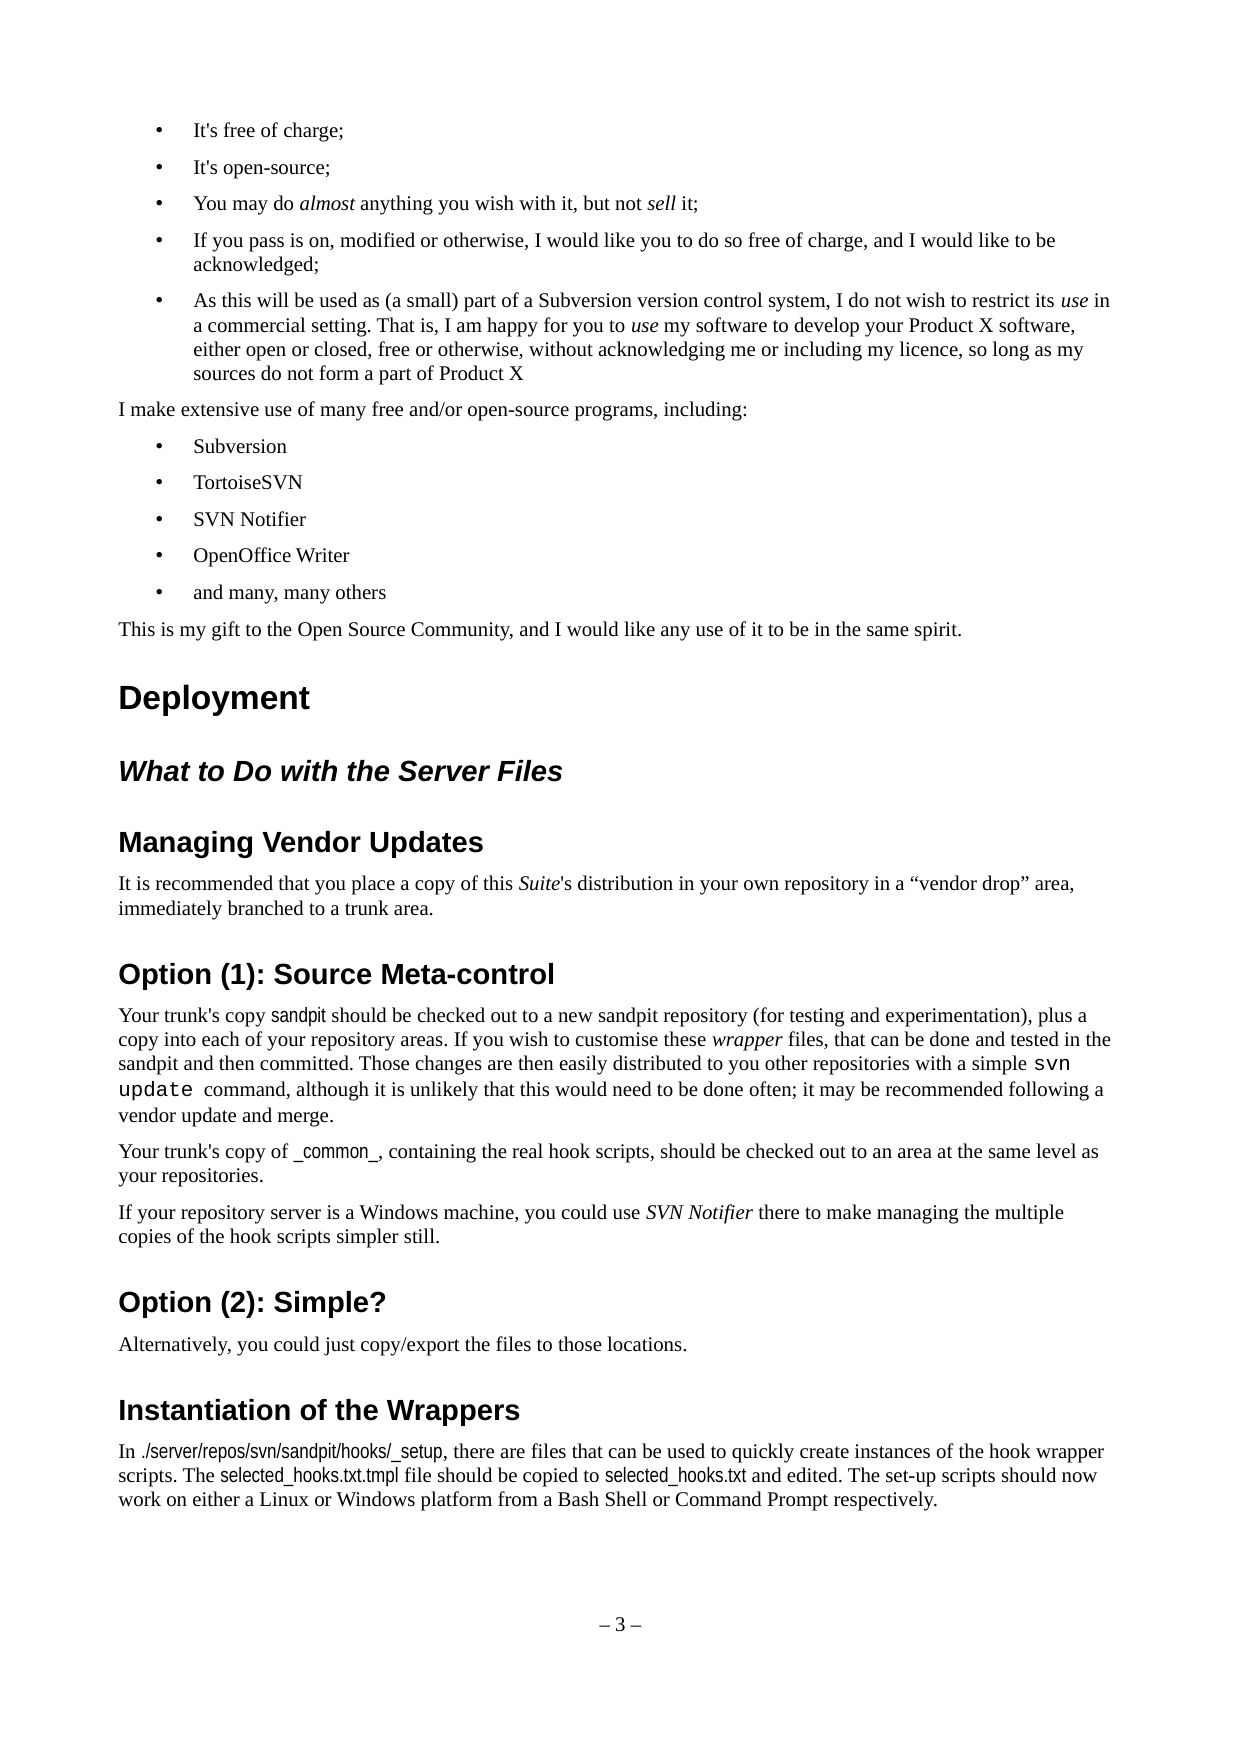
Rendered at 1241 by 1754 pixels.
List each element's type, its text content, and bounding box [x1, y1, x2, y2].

list Subversion [156, 434, 1122, 458]
text It is recommended that you place a copy of this Suite's distribution in your own repository in a “vendor drop” area, immediately branched to a trunk area. [118, 871, 1122, 919]
list It's open-source; [156, 155, 1122, 179]
subtitle Option (2): Simple? [118, 1285, 1122, 1319]
text If your repository server is a Windows machine, you could use SVN Notifier there to make managing the multiple copies of the hook scripts simpler still. [118, 1200, 1122, 1248]
text Your trunk's copy sandpit should be checked out to a new sandpit repository (for testing and experimentation), plus a copy into each of your repository areas. If you wish to customise these wrapper files, that can be done and tested in the sandpit and then committed. Those changes are then easily distributed to you other repositories with a simple svn update command, although it is unlikely that this would need to be done often; it may be recommended following a vendor update and merge. [118, 1003, 1122, 1127]
list If you pass is on, modified or otherwise, I would like you to do so free of charge, and I would like to be acknowledged; [156, 228, 1122, 276]
text In ./server/repos/svn/sandpit/hooks/_setup, there are files that can be used to quickly create instances of the hook wrapper scripts. The selected_hooks.txt.tmpl file should be copied to selected_hooks.txt and edited. The set-up scripts should now work on either a Linux or Windows platform from a Bash Shell or Command Prompt respectively. [118, 1439, 1122, 1511]
text Alternatively, you could just copy/export the files to those locations. [118, 1331, 1122, 1356]
list It's free of charge; [156, 118, 1122, 142]
list SVN Notifier [156, 507, 1122, 531]
subtitle Managing Vendor Updates [118, 825, 1122, 859]
text This is my gift to the Open Source Community, and I would like any use of it to be in the same spirit. [118, 617, 1122, 641]
list TortoiseSVN [156, 470, 1122, 494]
list OpenOffice Writer [156, 543, 1122, 567]
text Your trunk's copy of _common_, containing the real hook scripts, should be checked out to an area at the same level as your repositories. [118, 1139, 1122, 1187]
subtitle What to Do with the Server Files [118, 754, 1122, 788]
list As this will be used as (a small) part of a Subversion version control system, I do not wish to restrict its use in a commercial setting. That is, I am happy for you to use my software to develop your Product X software, either open or closed, free or otherwise, without acknowledging me or including my licence, so long as my sources do not form a part of Product X [156, 288, 1122, 385]
subtitle Option (1): Source Meta-control [118, 957, 1122, 991]
list and many, many others [156, 580, 1122, 604]
subtitle Deployment [118, 678, 1122, 717]
subtitle Instantiation of the Wrappers [118, 1393, 1122, 1427]
text I make extensive use of many free and/or open-source programs, including: [118, 397, 1122, 421]
list You may do almost anything you wish with it, but not sell it; [156, 191, 1122, 215]
